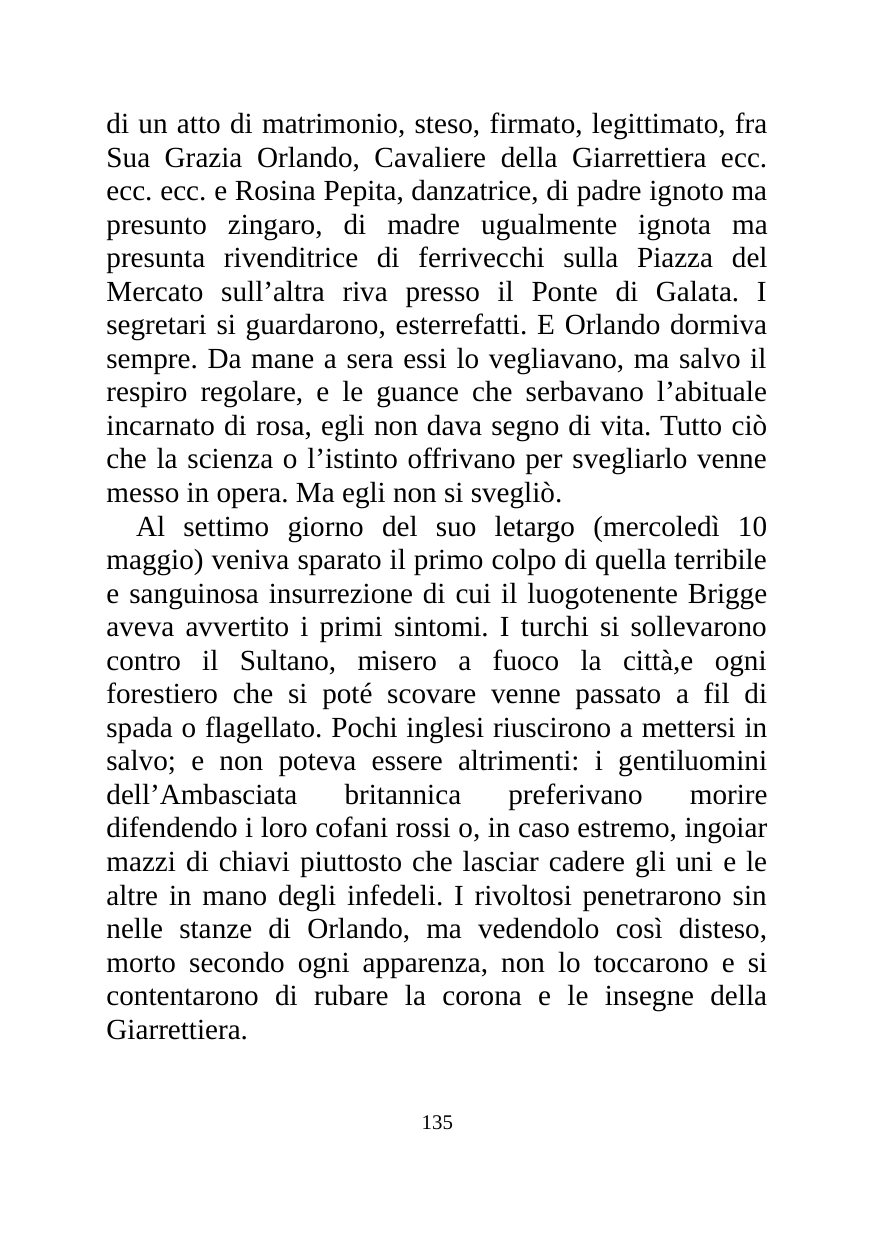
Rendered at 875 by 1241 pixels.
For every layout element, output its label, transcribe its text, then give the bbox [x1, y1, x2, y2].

text Al settimo giorno del suo letargo (mercoledì 10 maggio) veniva sparato il primo colpo di quella terribile e sanguinosa insurrezione di cui il luogotenente Brigge aveva avvertito i primi sintomi. I turchi si sollevarono contro il Sultano, misero a fuoco la città,e ogni forestiero che si poté scovare venne passato a fil di spada o flagellato. Pochi inglesi riuscirono a mettersi in salvo; e non poteva essere altrimenti: i gentiluomini dell’Ambasciata britannica preferivano morire difendendo i loro cofani rossi o, in caso estremo, ingoiar mazzi di chiavi piuttosto che lasciar cadere gli uni e le altre in mano degli infedeli. I rivoltosi penetrarono sin nelle stanze di Orlando, ma vedendolo così disteso, morto secondo ogni apparenza, non lo toccarono e si contentarono di rubare la corona e le insegne della Giarrettiera. [106, 509, 768, 1045]
text di un atto di matrimonio, steso, firmato, legittimato, fra Sua Grazia Orlando, Cavaliere della Giarrettiera ecc. ecc. ecc. e Rosina Pepita, danzatrice, di padre ignoto ma presunto zingaro, di madre ugualmente ignota ma presunta rivenditrice di ferrivecchi sulla Piazza del Mercato sull’altra riva presso il Ponte di Galata. I segretari si guardarono, esterrefatti. E Orlando dormiva sempre. Da mane a sera essi lo vegliavano, ma salvo il respiro regolare, e le guance che serbavano l’abituale incarnato di rosa, egli non dava segno di vita. Tutto ciò che la scienza o l’istinto offrivano per svegliarlo venne messo in opera. Ma egli non si svegliò. [106, 106, 768, 509]
